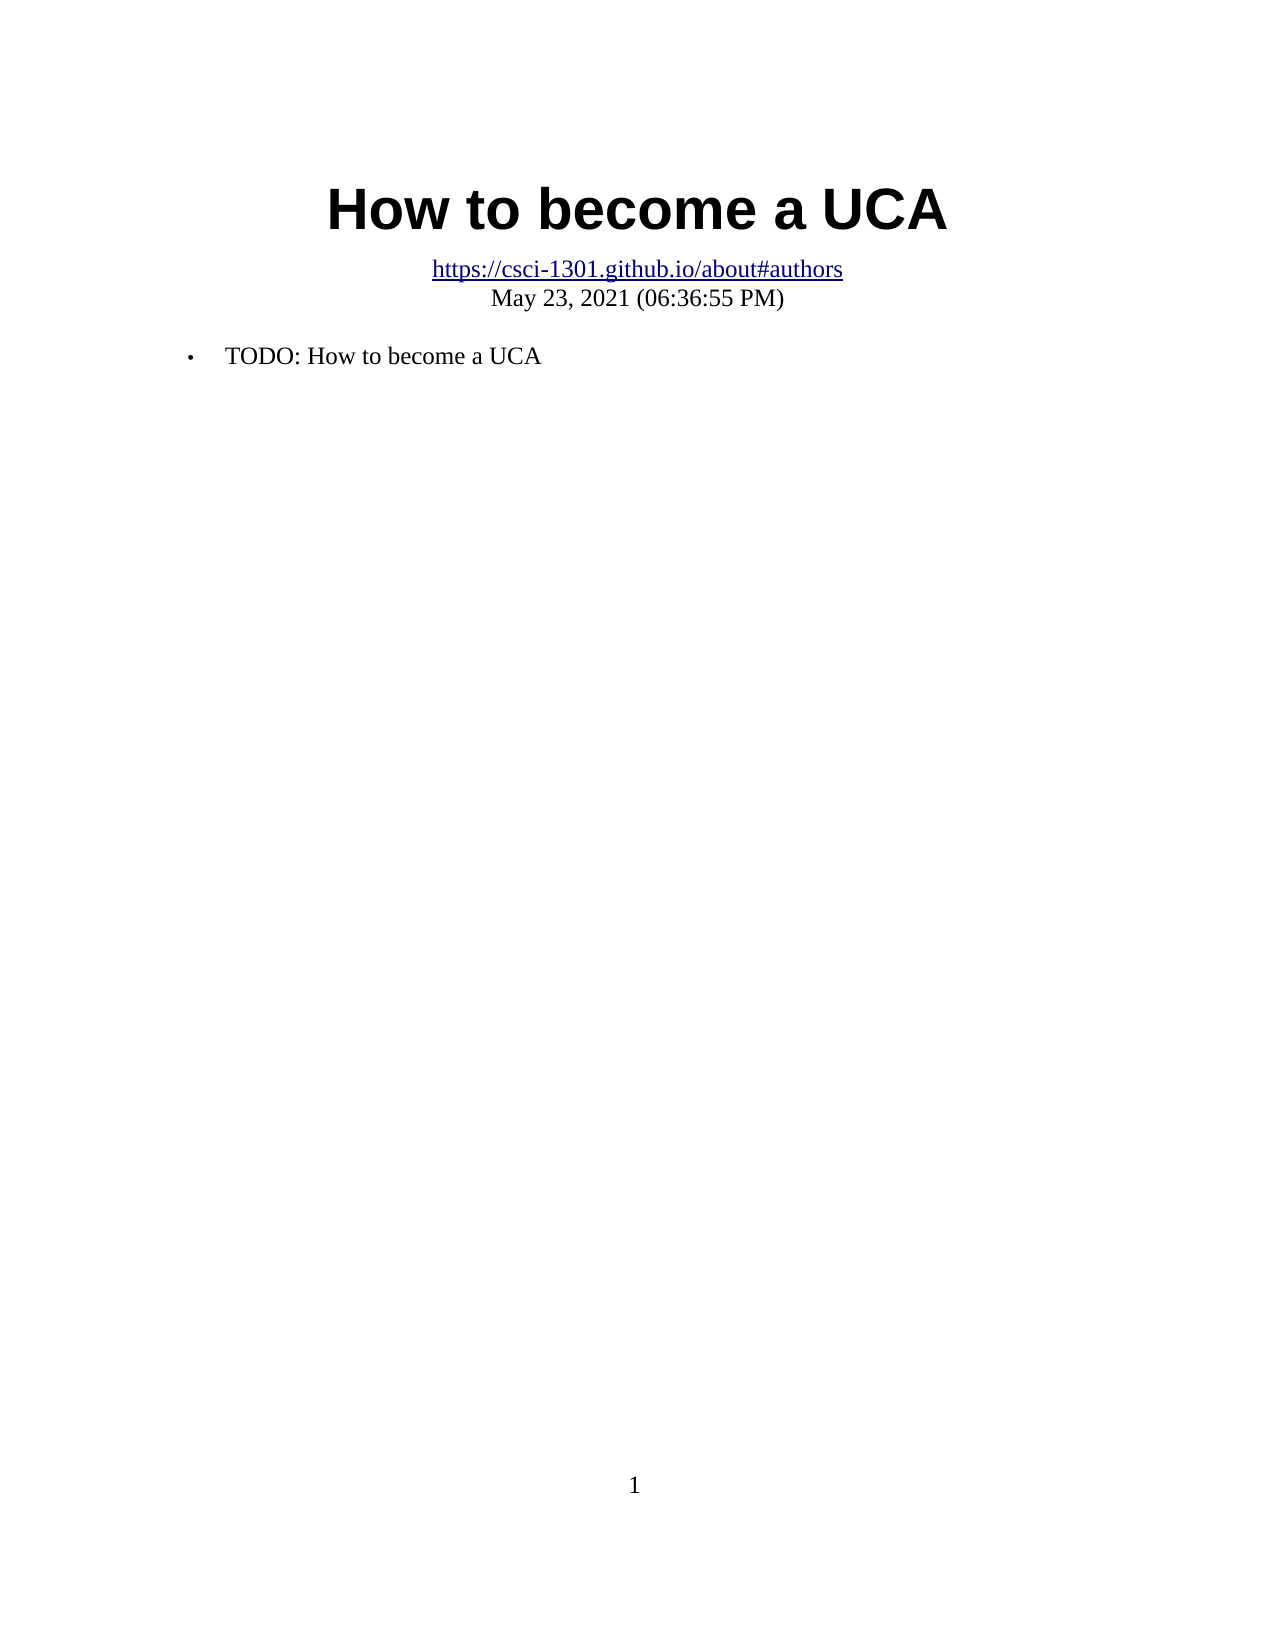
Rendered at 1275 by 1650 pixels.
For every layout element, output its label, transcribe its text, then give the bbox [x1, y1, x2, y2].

text May 23, 2021 (06:36:55 PM) [150, 283, 1125, 312]
text https://csci-1301.github.io/about#authors [150, 254, 1125, 283]
list TODO: How to become a UCA [187, 341, 1125, 369]
title How to become a UCA [150, 175, 1125, 242]
